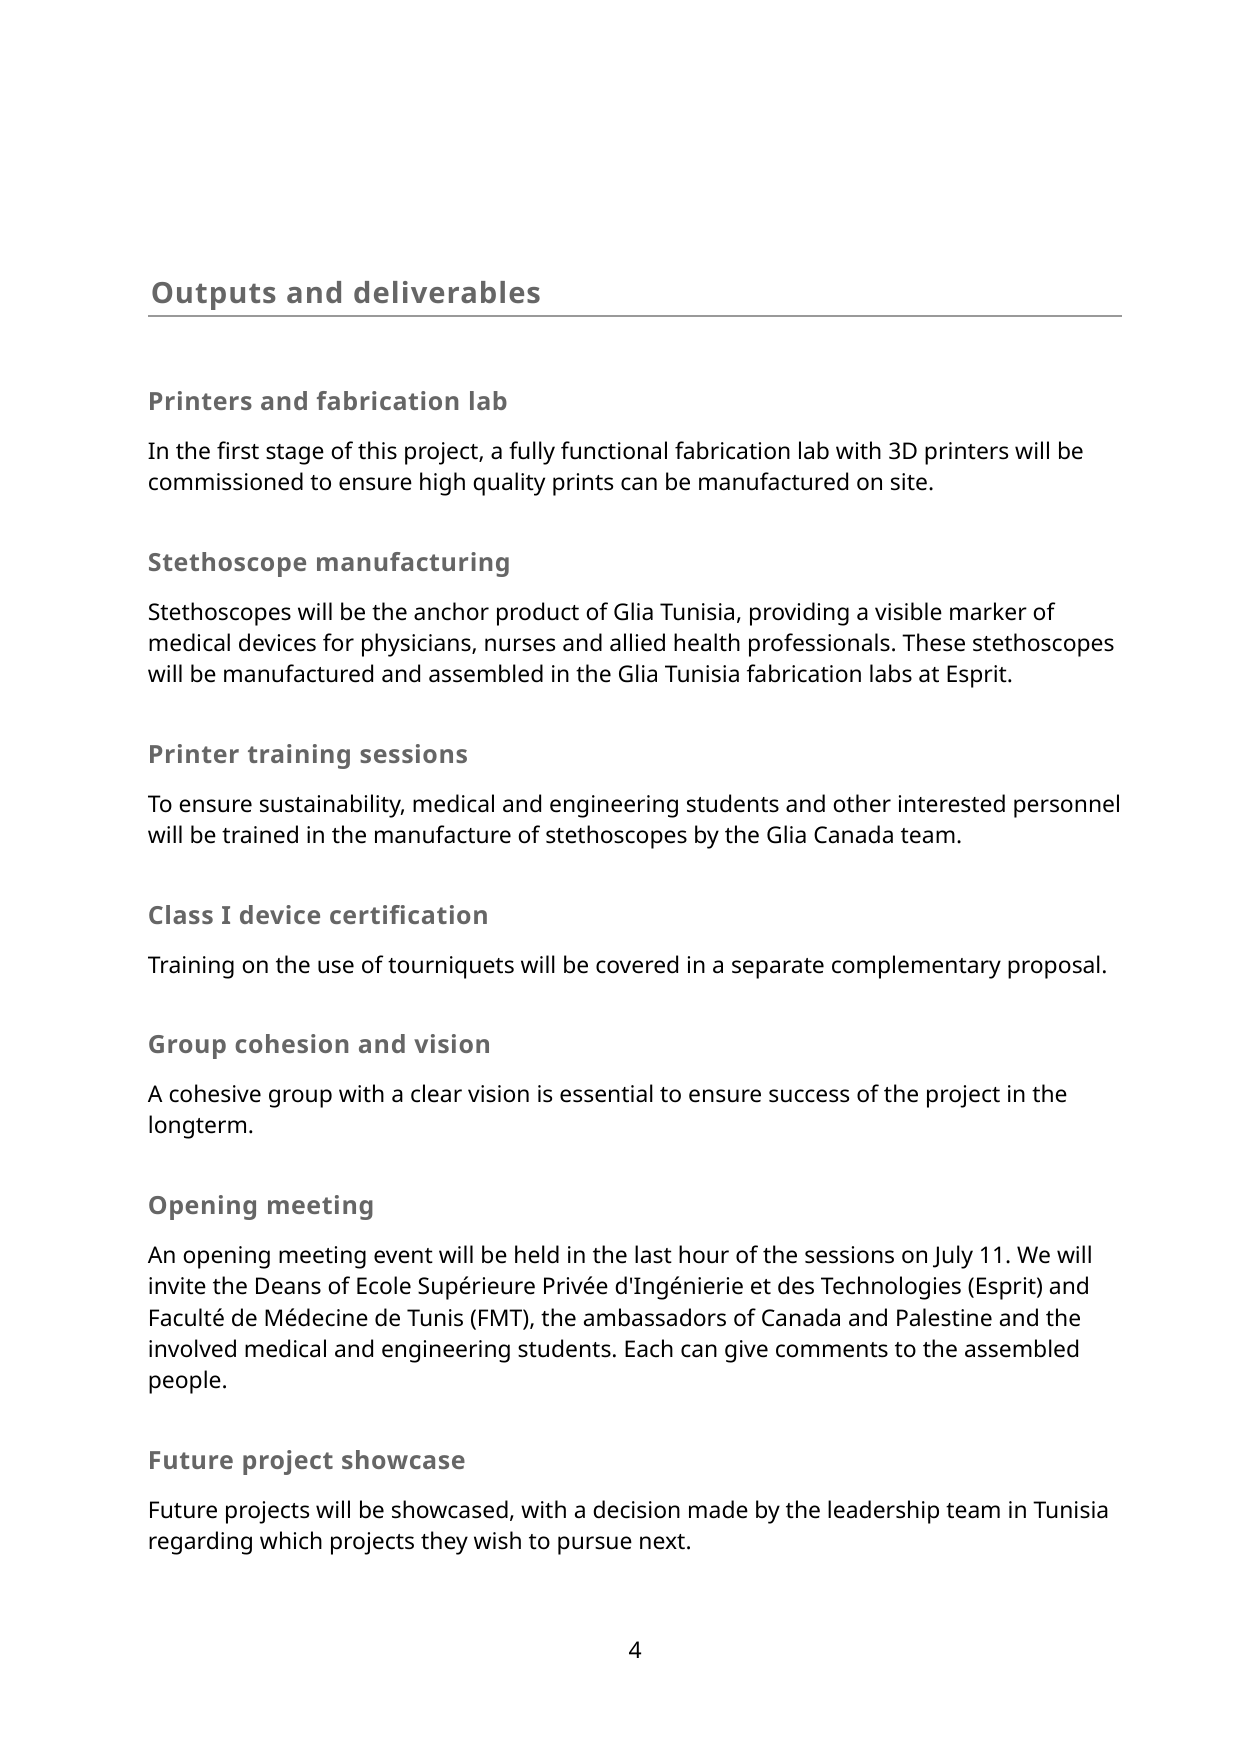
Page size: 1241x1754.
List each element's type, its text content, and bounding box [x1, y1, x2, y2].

text An opening meeting event will be held in the last hour of the sessions on July 11. We will invite the Deans of Ecole Supérieure Privée d'Ingénierie et des Technologies (Esprit) and Faculté de Médecine de Tunis (FMT), the ambassadors of Canada and Palestine and the involved medical and engineering students. Each can give comments to the assembled people. [148, 1239, 1122, 1395]
text A cohesive group with a clear vision is essential to ensure success of the project in the longterm. [148, 1078, 1122, 1141]
text In the first stage of this project, a fully functional fabrication lab with 3D printers will be commissioned to ensure high quality prints can be manufactured on site. [148, 435, 1122, 497]
text Stethoscopes will be the anchor product of Glia Tunisia, providing a visible marker of medical devices for physicians, nurses and allied health professionals. These stethoscopes will be manufactured and assembled in the Glia Tunisia fabrication labs at Esprit. [148, 596, 1122, 689]
subtitle Stethoscope manufacturing [148, 545, 1122, 579]
subtitle Printers and fabrication lab [148, 384, 1122, 418]
text Future projects will be showcased, with a decision made by the leadership team in Tunisia regarding which projects they wish to pursue next. [148, 1494, 1122, 1556]
text To ensure sustainability, medical and engineering students and other interested personnel will be trained in the manufacture of stethoscopes by the Glia Canada team. [148, 788, 1122, 850]
subtitle Outputs and deliverables [148, 269, 1122, 315]
subtitle Class I device certification [148, 898, 1122, 932]
subtitle Group cohesion and vision [148, 1027, 1122, 1061]
subtitle Opening meeting [148, 1188, 1122, 1222]
subtitle Future project showcase [148, 1443, 1122, 1477]
text Training on the use of tourniquets will be covered in a separate complementary proposal. [148, 949, 1122, 980]
subtitle Printer training sessions [148, 737, 1122, 771]
